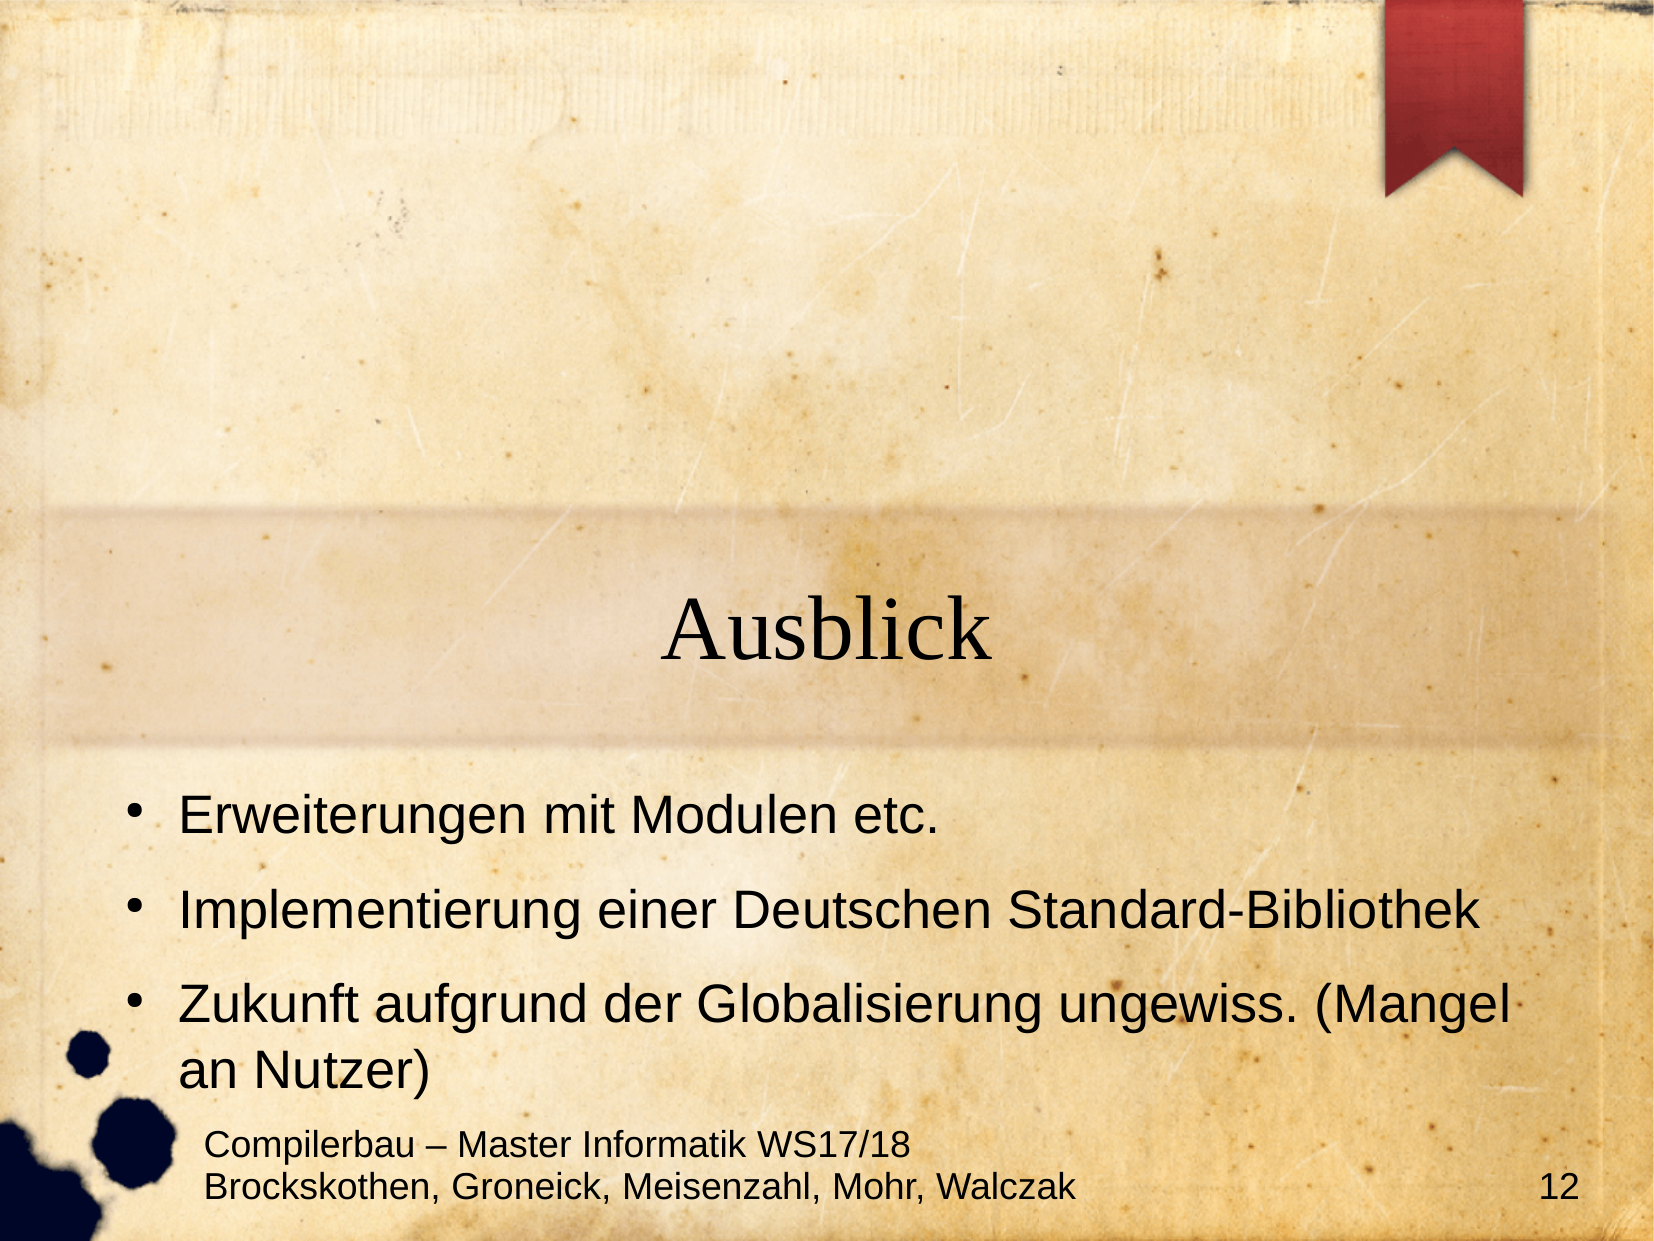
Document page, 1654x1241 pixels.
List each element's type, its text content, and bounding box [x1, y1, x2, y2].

list Erweiterungen mit Modulen etc. Implementierung einer Deutschen Standard-Bibliothek Zukunft aufgrund der Globalisierung ungewiss. (Mangel an Nutzer) [82, 779, 1538, 1111]
title Ausblick [82, 519, 1571, 727]
picture [0, 0, 1654, 1241]
